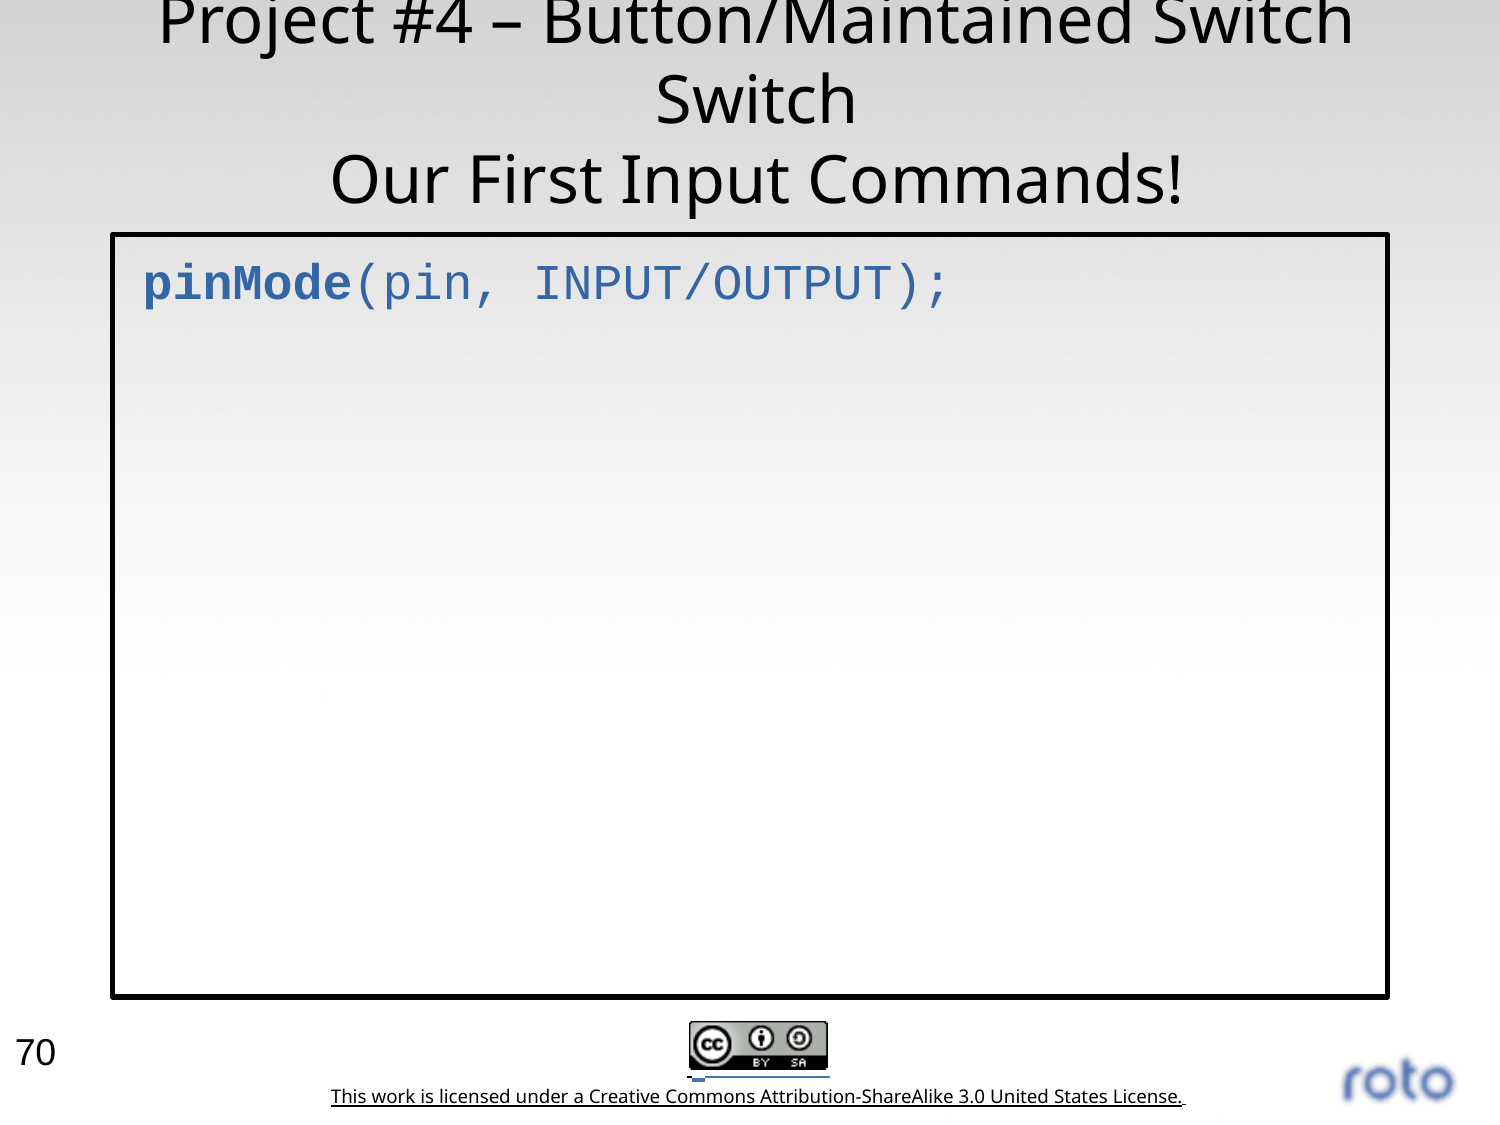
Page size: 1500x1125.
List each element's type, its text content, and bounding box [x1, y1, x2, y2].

picture [0, 0, 1500, 1125]
picture [1023, 191, 1040, 199]
picture [736, 191, 754, 199]
list pinMode(pin, INPUT/OUTPUT); [112, 234, 1388, 998]
picture [696, 191, 714, 199]
picture [860, 191, 879, 199]
picture [392, 191, 410, 199]
picture [1103, 191, 1122, 199]
title Project #4 – Button/Maintained Switch Switch Our First Input Commands! [75, 2, 1441, 191]
picture [342, 191, 368, 198]
